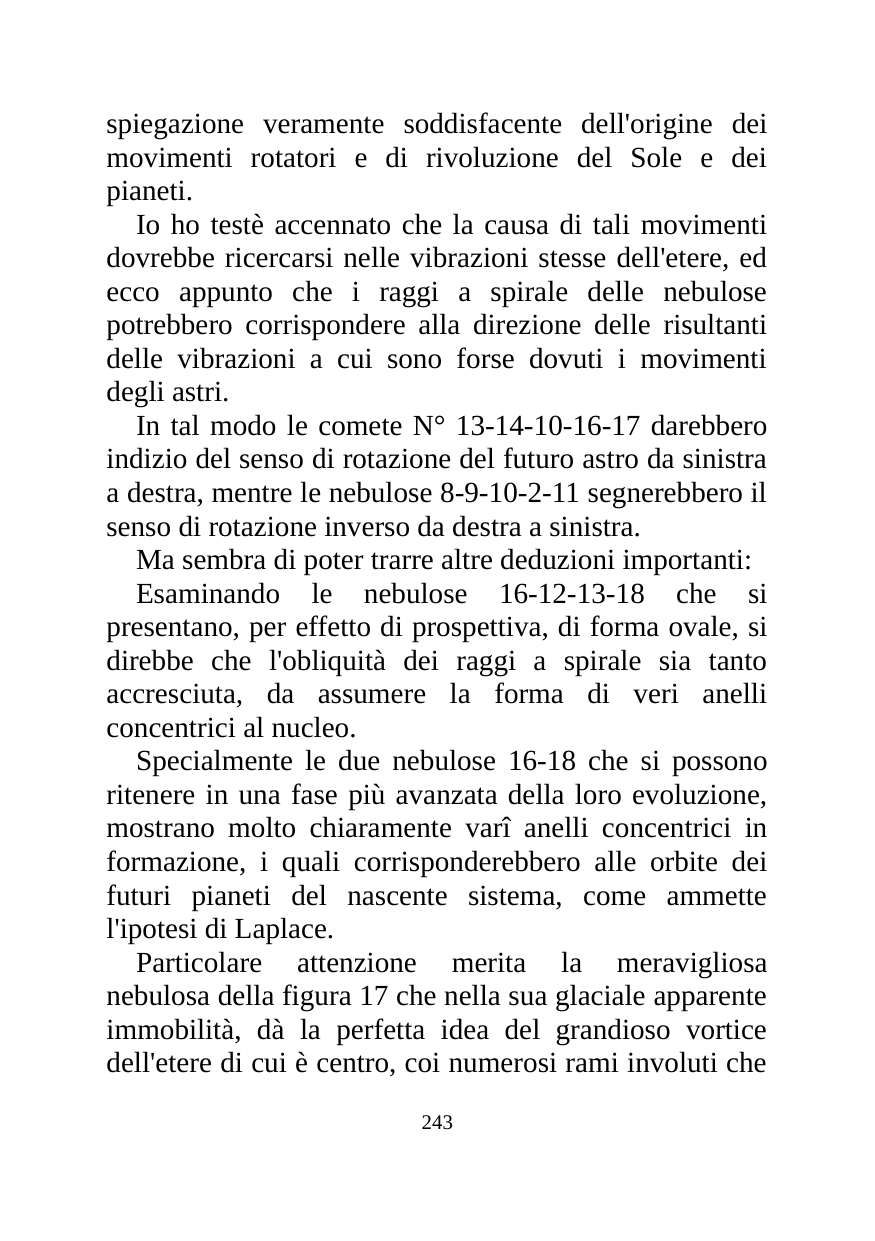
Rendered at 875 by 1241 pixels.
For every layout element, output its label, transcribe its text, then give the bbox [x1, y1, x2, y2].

text In tal modo le comete N° 13-14-10-16-17 darebbero indizio del senso di rotazione del futuro astro da sinistra a destra, mentre le nebulose 8-9-10-2-11 segnerebbero il senso di rotazione inverso da destra a sinistra. [106, 408, 768, 542]
text Io ho testè accennato che la causa di tali movimenti dovrebbe ricercarsi nelle vibrazioni stesse dell'etere, ed ecco appunto che i raggi a spirale delle nebulose potrebbero corrispondere alla direzione delle risultanti delle vibrazioni a cui sono forse dovuti i movimenti degli astri. [106, 207, 768, 408]
text Ma sembra di poter trarre altre deduzioni importanti: [106, 542, 768, 576]
text Esaminando le nebulose 16-12-13-18 che si presentano, per effetto di prospettiva, di forma ovale, si direbbe che l'obliquità dei raggi a spirale sia tanto accresciuta, da assumere la forma di veri anelli concentrici al nucleo. [106, 576, 768, 743]
text Specialmente le due nebulose 16-18 che si possono ritenere in una fase più avanzata della loro evoluzione, mostrano molto chiaramente varî anelli concentrici in formazione, i quali corrisponderebbero alle orbite dei futuri pianeti del nascente sistema, come ammette l'ipotesi di Laplace. [106, 743, 768, 945]
text spiegazione veramente soddisfacente dell'origine dei movimenti rotatori e di rivoluzione del Sole e dei pianeti. [106, 106, 768, 207]
text Particolare attenzione merita la meravigliosa nebulosa della figura 17 che nella sua glaciale apparente immobilità, dà la perfetta idea del grandioso vortice dell'etere di cui è centro, coi numerosi rami involuti che [106, 945, 768, 1079]
